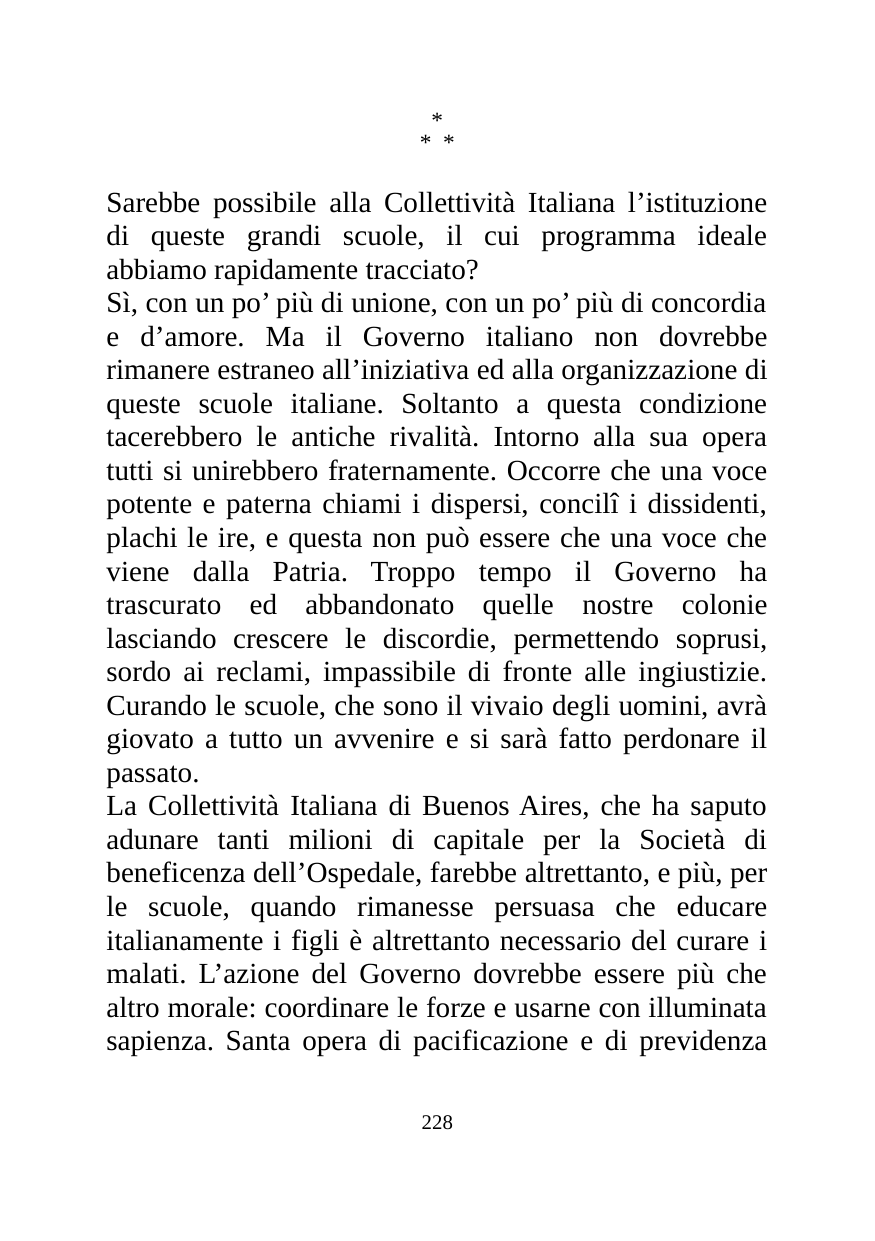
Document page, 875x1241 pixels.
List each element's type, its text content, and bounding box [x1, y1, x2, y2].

text Sì, con un po’ più di unione, con un po’ più di concordia e d’amore. Ma il Governo italiano non dovrebbe rimanere estraneo all’iniziativa ed alla organizzazione di queste scuole italiane. Soltanto a questa condizione tacerebbero le antiche rivalità. Intorno alla sua opera tutti si unirebbero fraternamente. Occorre che una voce potente e paterna chiami i dispersi, concilî i dissidenti, plachi le ire, e questa non può essere che una voce che viene dalla Patria. Troppo tempo il Governo ha trascurato ed abbandonato quelle nostre colonie lasciando crescere le discordie, permettendo soprusi, sordo ai reclami, impassibile di fronte alle ingiustizie. Curando le scuole, che sono il vivaio degli uomini, avrà giovato a tutto un avvenire e si sarà fatto perdonare il passato. [106, 285, 768, 788]
text Sarebbe possibile alla Collettività Italiana l’istituzione di queste grandi scuole, il cui programma ideale abbiamo rapidamente tracciato? [106, 185, 768, 285]
text La Collettività Italiana di Buenos Aires, che ha saputo adunare tanti milioni di capitale per la Società di beneficenza dell’Ospedale, farebbe altrettanto, e più, per le scuole, quando rimanesse persuasa che educare italianamente i figli è altrettanto necessario del curare i malati. L’azione del Governo dovrebbe essere più che altro morale: coordinare le forze e usarne con illuminata sapienza. Santa opera di pacificazione e di previdenza [106, 788, 768, 1057]
text *** [106, 106, 768, 155]
